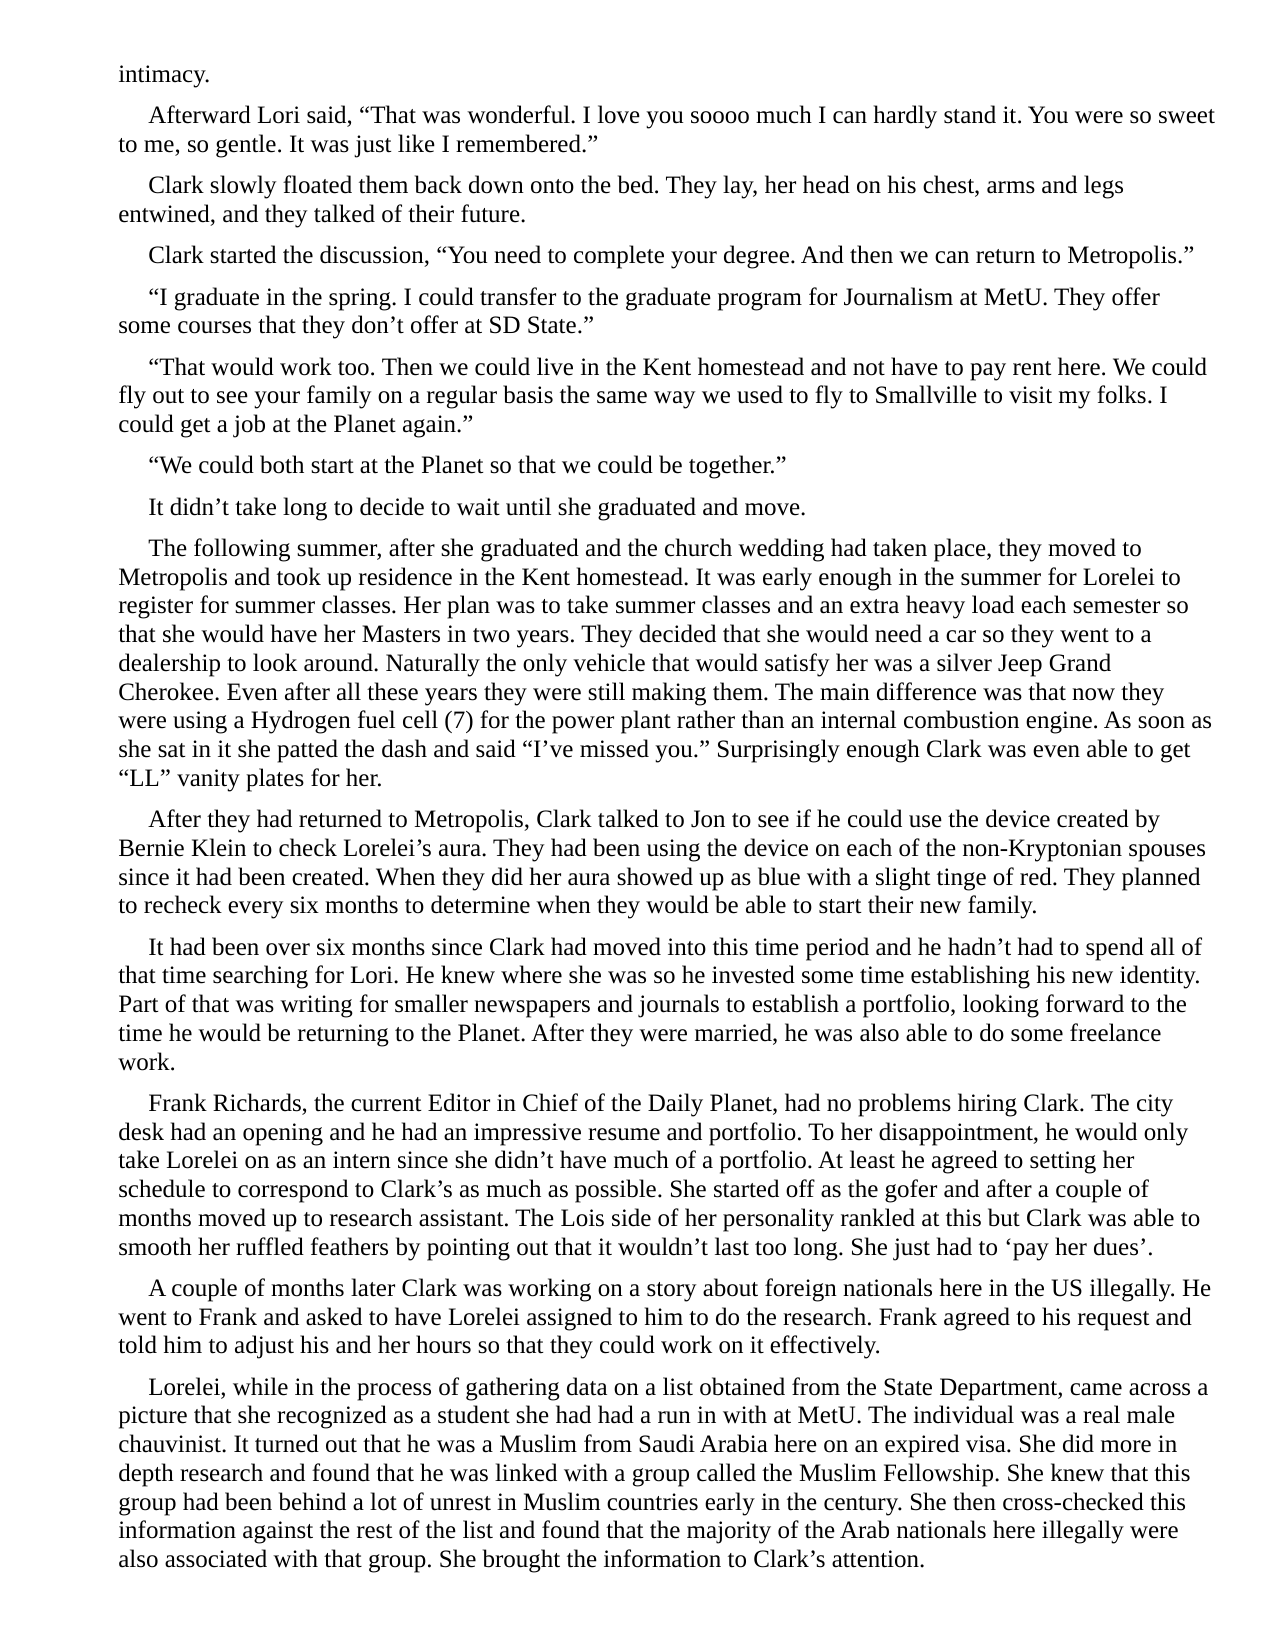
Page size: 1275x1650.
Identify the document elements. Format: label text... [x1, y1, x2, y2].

text Clark slowly floated them back down onto the bed. They lay, her head on his chest, arms and legs entwined, and they talked of their future. [118, 170, 1216, 228]
text A couple of months later Clark was working on a story about foreign nationals here in the US illegally. He went to Frank and asked to have Lorelei assigned to him to do the research. Frank agreed to his request and told him to adjust his and her hours so that they could work on it effectively. [118, 1273, 1216, 1359]
text “We could both start at the Planet so that we could be together.” [118, 450, 1216, 479]
text “I graduate in the spring. I could transfer to the graduate program for Journalism at MetU. They offer some courses that they don’t offer at SD State.” [118, 282, 1216, 339]
text It had been over six months since Clark had moved into this time period and he hadn’t had to spend all of that time searching for Lori. He knew where she was so he invested some time establishing his new identity. Part of that was writing for smaller newspapers and journals to establish a portfolio, looking forward to the time he would be returning to the Planet. After they were married, he was also able to do some freelance work. [118, 932, 1216, 1075]
text Clark started the discussion, “You need to complete your degree. And then we can return to Metropolis.” [118, 240, 1216, 269]
text “That would work too. Then we could live in the Kent homestead and not have to pay rent here. We could fly out to see your family on a regular basis the same way we used to fly to Smallville to visit my folks. I could get a job at the Planet again.” [118, 352, 1216, 438]
text Afterward Lori said, “That was wonderful. I love you soooo much I can hardly stand it. You were so sweet to me, so gentle. It was just like I remembered.” [118, 100, 1216, 158]
text intimacy. [118, 59, 1216, 88]
text It didn’t take long to decide to wait until she graduated and move. [118, 492, 1216, 520]
text Lorelei, while in the process of gathering data on a list obtained from the State Department, came across a picture that she recognized as a student she had had a run in with at MetU. The individual was a real male chauvinist. It turned out that he was a Muslim from Saudi Arabia here on an expired visa. She did more in depth research and found that he was linked with a group called the Muslim Fellowship. She knew that this group had been behind a lot of unrest in Muslim countries early in the century. She then cross-checked this information against the rest of the list and found that the majority of the Arab nationals here illegally were also associated with that group. She brought the information to Clark’s attention. [118, 1372, 1216, 1573]
text The following summer, after she graduated and the church wedding had taken place, they moved to Metropolis and took up residence in the Kent homestead. It was early enough in the summer for Lorelei to register for summer classes. Her plan was to take summer classes and an extra heavy load each semester so that she would have her Masters in two years. They decided that she would need a car so they went to a dealership to look around. Naturally the only vehicle that would satisfy her was a silver Jeep Grand Cherokee. Even after all these years they were still making them. The main difference was that now they were using a Hydrogen fuel cell (7) for the power plant rather than an internal combustion engine. As soon as she sat in it she patted the dash and said “I’ve missed you.” Surprisingly enough Clark was even able to get “LL” vanity plates for her. [118, 533, 1216, 792]
text Frank Richards, the current Editor in Chief of the Daily Planet, had no problems hiring Clark. The city desk had an opening and he had an impressive resume and portfolio. To her disappointment, he would only take Lorelei on as an intern since she didn’t have much of a portfolio. At least he agreed to setting her schedule to correspond to Clark’s as much as possible. She started off as the gofer and after a couple of months moved up to research assistant. The Lois side of her personality rankled at this but Clark was able to smooth her ruffled feathers by pointing out that it wouldn’t last too long. She just had to ‘pay her dues’. [118, 1088, 1216, 1260]
text After they had returned to Metropolis, Clark talked to Jon to see if he could use the device created by Bernie Klein to check Lorelei’s aura. They had been using the device on each of the non-Kryptonian spouses since it had been created. When they did her aura showed up as blue with a slight tinge of red. They planned to recheck every six months to determine when they would be able to start their new family. [118, 804, 1216, 919]
